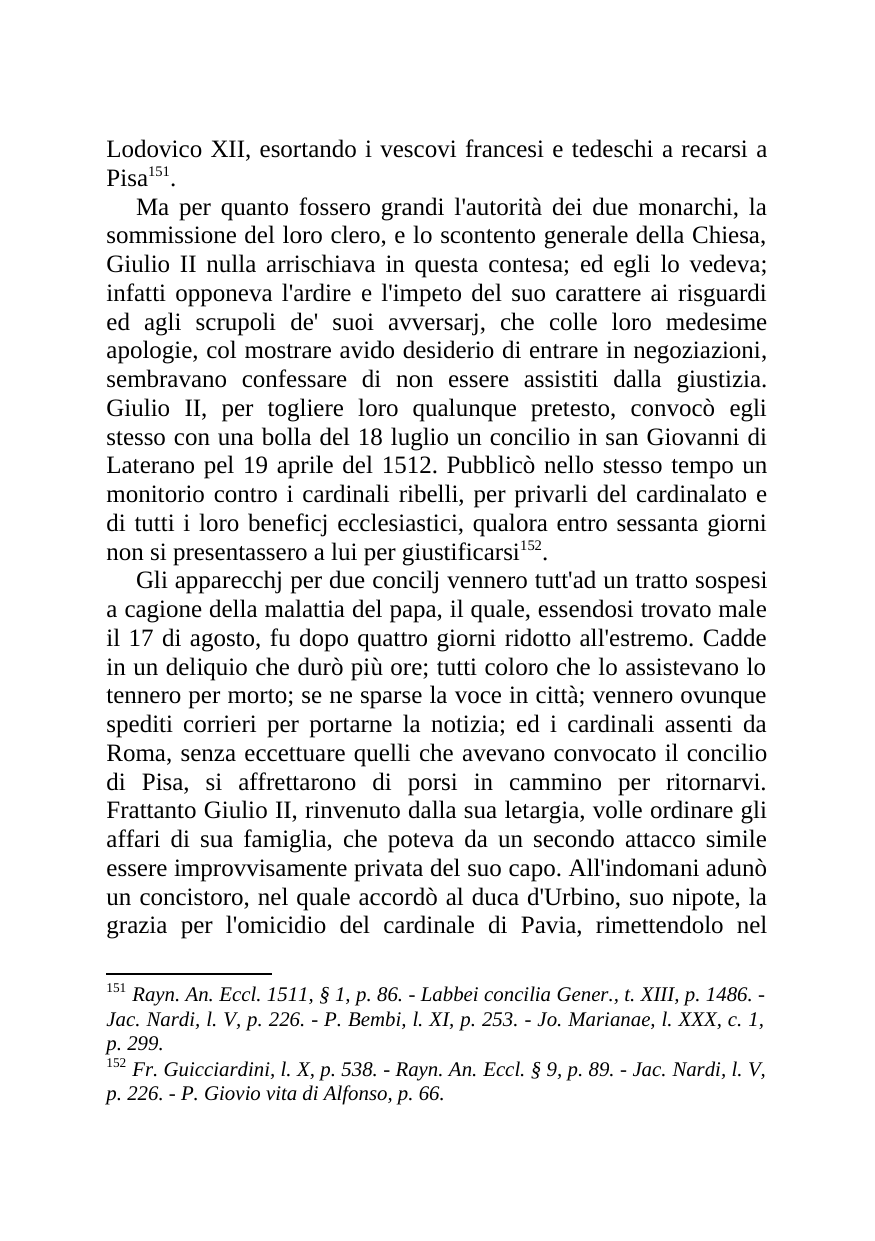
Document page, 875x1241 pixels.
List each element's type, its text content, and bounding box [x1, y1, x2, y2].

text Fr. Guicciardini, l. X, p. 538. - Rayn. An. Eccl. § 9, p. 89. - Jac. Nardi, l. V, p. 226. - P. Giovio vita di Alfonso, p. 66. [106, 1055, 768, 1105]
text Lodovico XII, esortando i vescovi francesi e tedeschi a recarsi a Pisa. [106, 134, 768, 192]
text Ma per quanto fossero grandi l'autorità dei due monarchi, la sommissione del loro clero, e lo scontento generale della Chiesa, Giulio II nulla arrischiava in questa contesa; ed egli lo vedeva; infatti opponeva l'ardire e l'impeto del suo carattere ai risguardi ed agli scrupoli de' suoi avversarj, che colle loro medesime apologie, col mostrare avido desiderio di entrare in negoziazioni, sembravano confessare di non essere assistiti dalla giustizia. Giulio II, per togliere loro qualunque pretesto, convocò egli stesso con una bolla del 18 luglio un concilio in san Giovanni di Laterano pel 19 aprile del 1512. Pubblicò nello stesso tempo un monitorio contro i cardinali ribelli, per privarli del cardinalato e di tutti i loro beneficj ecclesiastici, qualora entro sessanta giorni non si presentassero a lui per giustificarsi. [106, 192, 768, 566]
text Gli apparecchj per due concilj vennero tutt'ad un tratto sospesi a cagione della malattia del papa, il quale, essendosi trovato male il 17 di agosto, fu dopo quattro giorni ridotto all'estremo. Cadde in un deliquio che durò più ore; tutti coloro che lo assistevano lo tennero per morto; se ne sparse la voce in città; vennero ovunque spediti corrieri per portarne la notizia; ed i cardinali assenti da Roma, senza eccettuare quelli che avevano convocato il concilio di Pisa, si affrettarono di porsi in cammino per ritornarvi. Frattanto Giulio II, rinvenuto dalla sua letargia, volle ordinare gli affari di sua famiglia, che poteva da un secondo attacco simile essere improvvisamente privata del suo capo. All'indomani adunò un concistoro, nel quale accordò al duca d'Urbino, suo nipote, la grazia per l'omicidio del cardinale di Pavia, rimettendolo nel [106, 566, 768, 939]
text Rayn. An. Eccl. 1511, § 1, p. 86. - Labbei concilia Gener., t. XIII, p. 1486. - Jac. Nardi, l. V, p. 226. - P. Bembi, l. XI, p. 253. - Jo. Marianae, l. XXX, c. 1, p. 299. [106, 980, 768, 1055]
